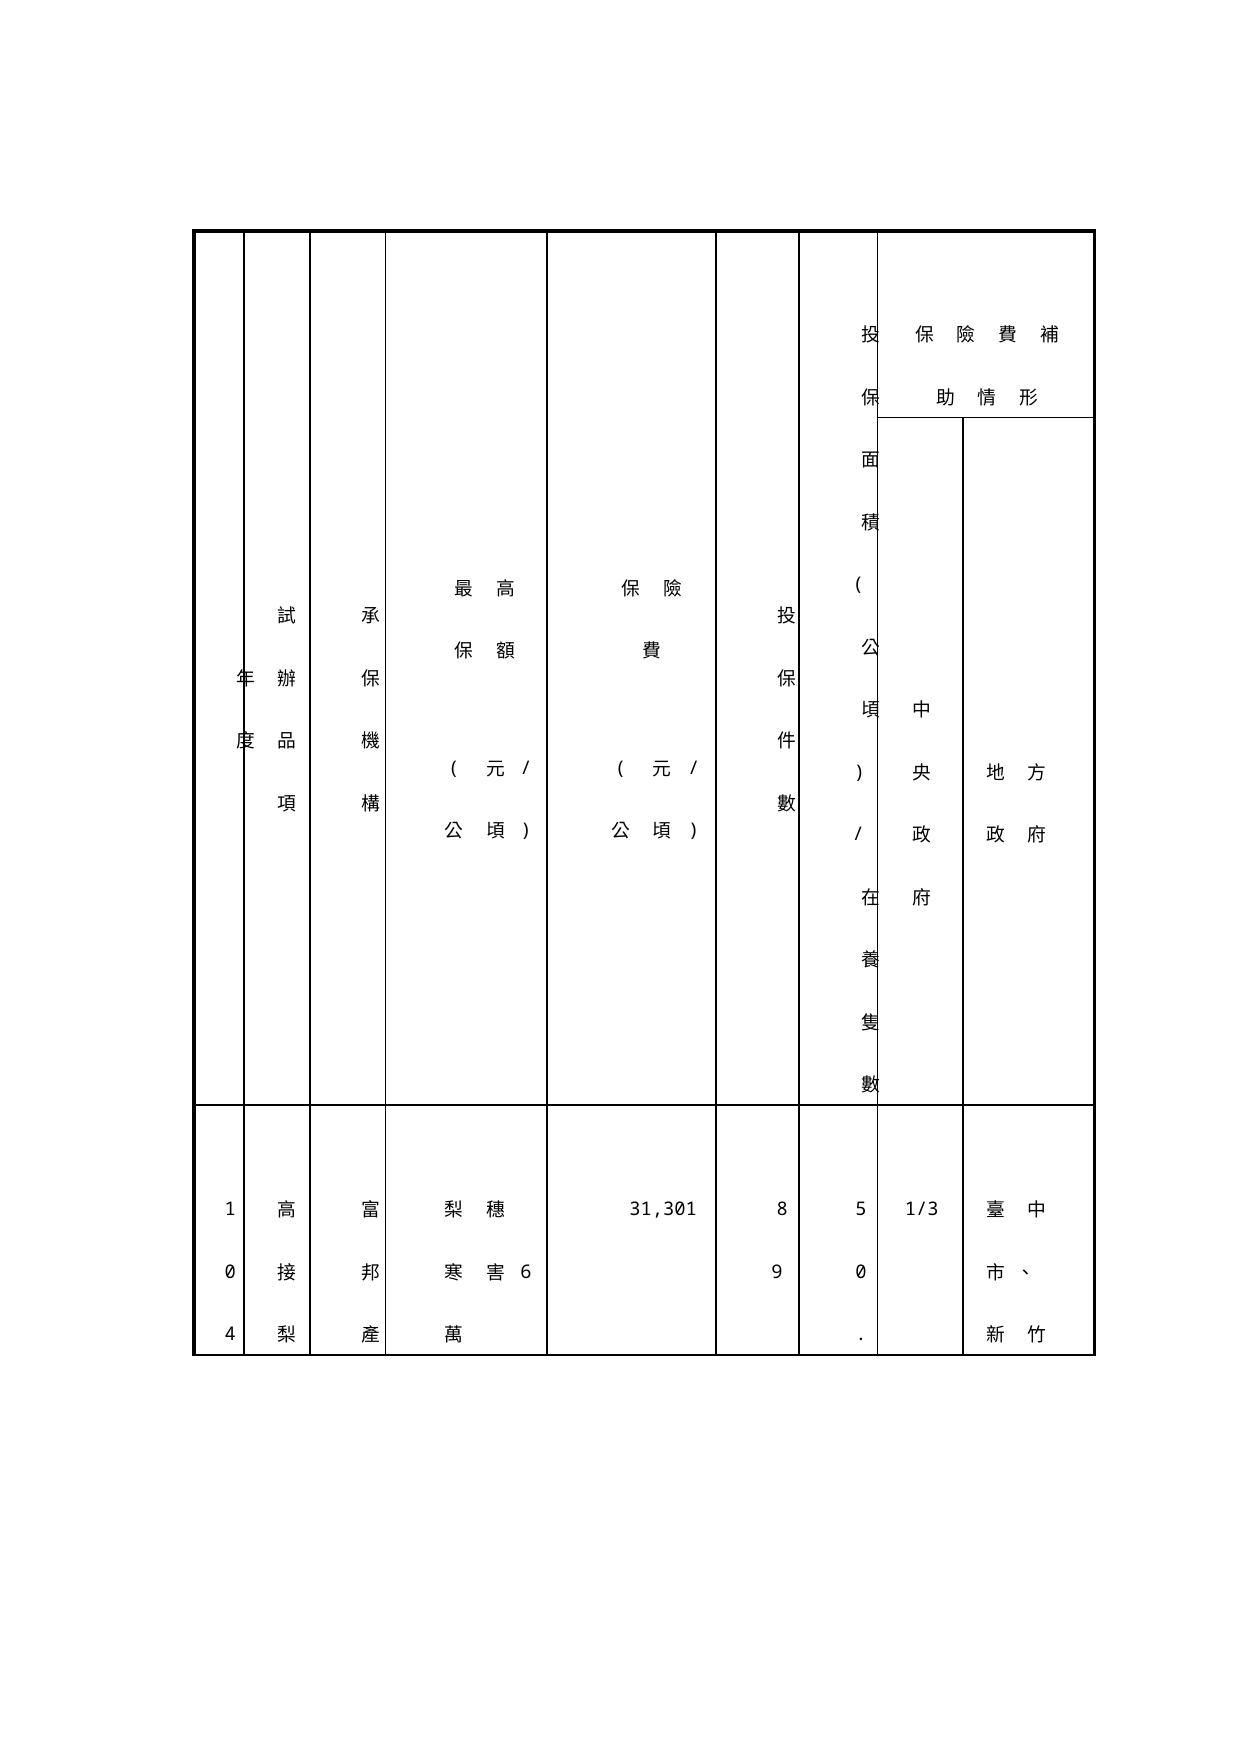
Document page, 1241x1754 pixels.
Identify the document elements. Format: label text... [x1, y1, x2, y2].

table_cell 1/3 [878, 1106, 962, 1354]
table_header 保險費補助情形 [878, 233, 1093, 417]
table_cell 地方政府 [964, 418, 1093, 1104]
table_header 投保面積(公頃)/在養隻數 [800, 233, 877, 1104]
table_header 最高保額 (元/公頃) [386, 233, 546, 1104]
table_header 投保件數 [717, 233, 798, 1104]
table_cell 梨穗寒害6萬 [386, 1106, 546, 1354]
table_header 試辦品項 [245, 233, 309, 1104]
table_cell 50. [800, 1106, 877, 1354]
table_cell 中央政府 [878, 418, 962, 1104]
table_cell 104 [196, 1106, 243, 1354]
table_cell 31,301 [548, 1106, 715, 1354]
table_cell 富邦產 [311, 1106, 385, 1354]
table_cell 高接梨 [245, 1106, 309, 1354]
table_cell 臺中市、新竹 [964, 1106, 1093, 1354]
table_cell 89 [717, 1106, 798, 1354]
table_header 承保機構 [311, 233, 385, 1104]
table_header 年度 [196, 233, 243, 1104]
table_header 保險費 (元/公頃) [548, 233, 715, 1104]
